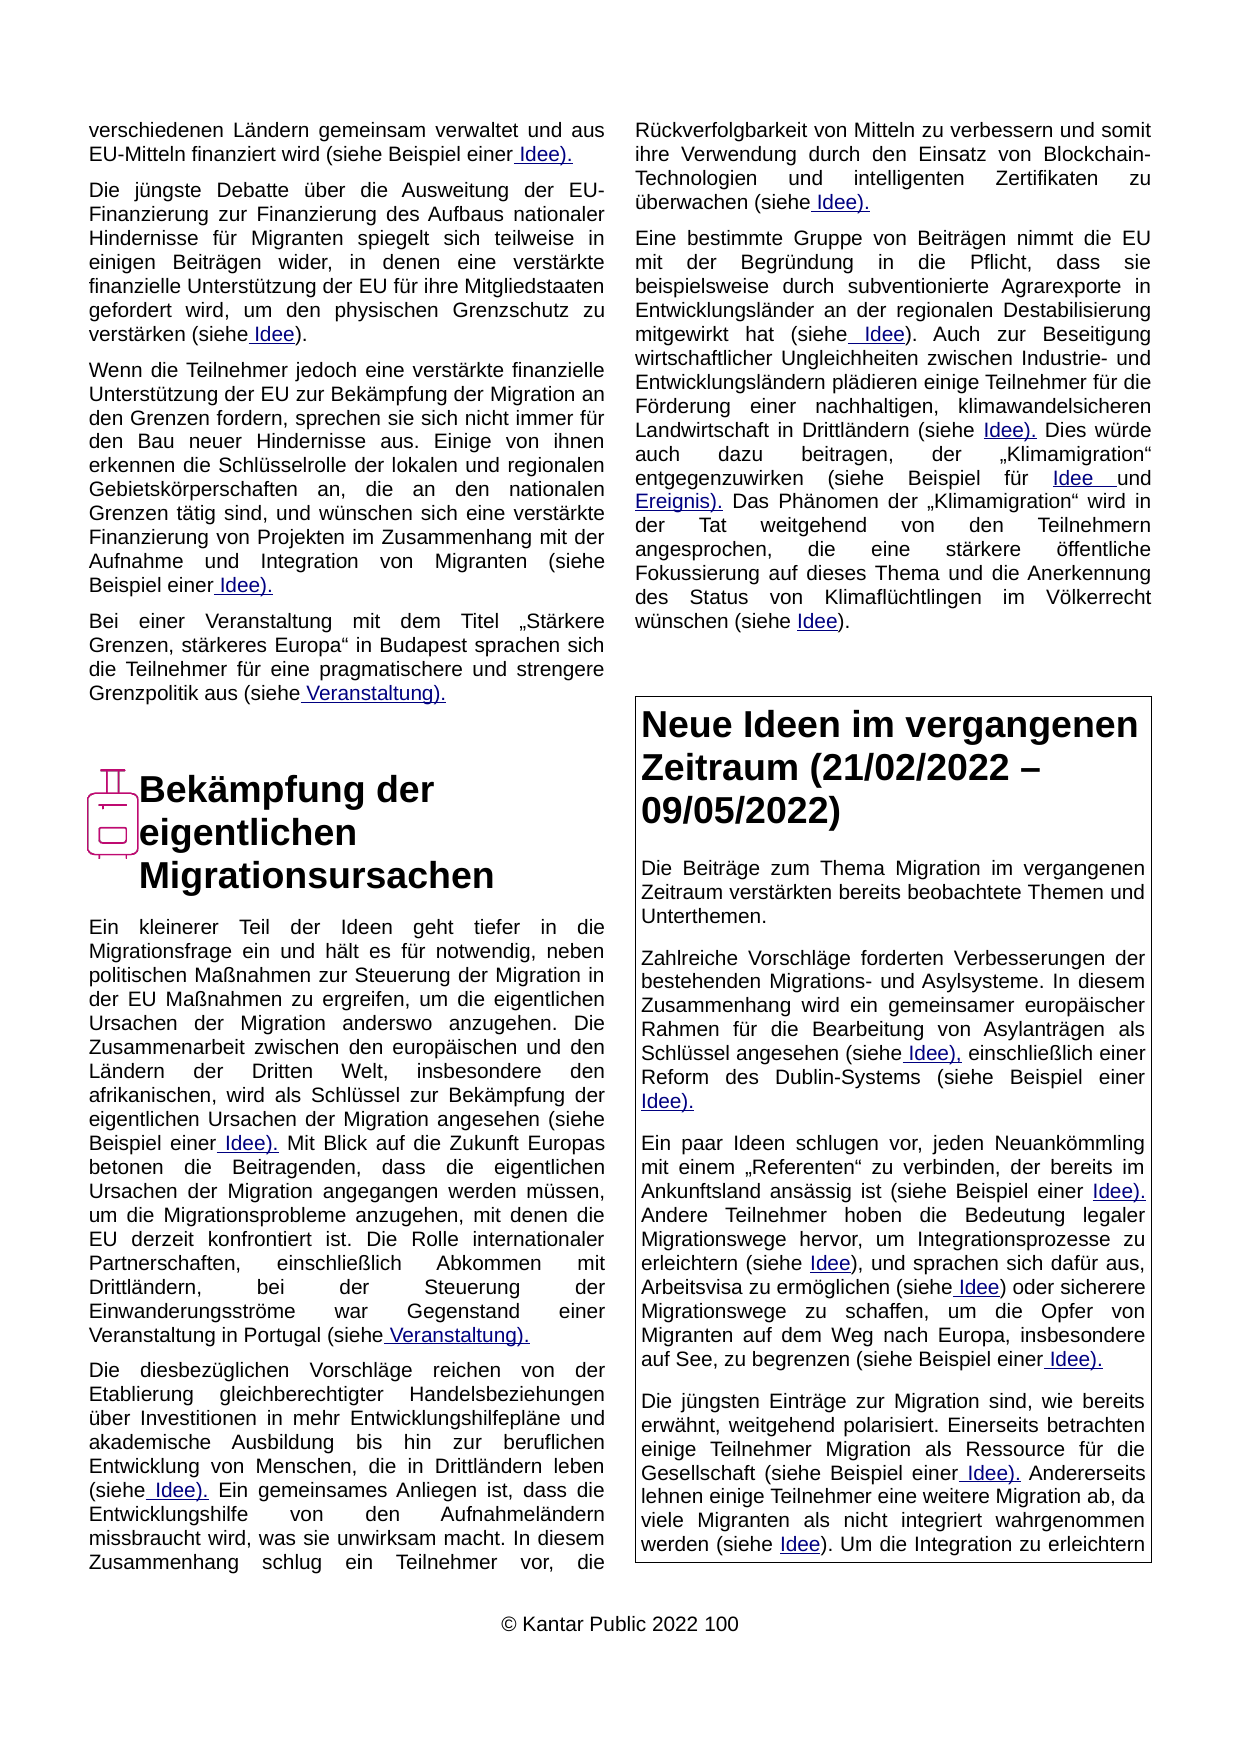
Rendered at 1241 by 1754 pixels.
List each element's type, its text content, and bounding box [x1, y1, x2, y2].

text Die jüngsten Einträge zur Migration sind, wie bereits erwähnt, weitgehend polarisiert. Einerseits betrachten einige Teilnehmer Migration als Ressource für die Gesellschaft (siehe Beispiel einer Idee). Andererseits lehnen einige Teilnehmer eine weitere Migration ab, da viele Migranten als nicht integriert wahrgenommen werden (siehe Idee). Um die Integration zu erleichtern [636, 1382, 1151, 1562]
subtitle Neue Ideen im vergangenen Zeitraum (21/02/2022 – 09/05/2022) [636, 697, 1151, 837]
text Bei einer Veranstaltung mit dem Titel „Stärkere Grenzen, stärkeres Europa“ in Budapest sprachen sich die Teilnehmer für eine pragmatischere und strengere Grenzpolitik aus (siehe Veranstaltung). [88, 609, 605, 705]
text Ein paar Ideen schlugen vor, jeden Neuankömmling mit einem „Referenten“ zu verbinden, der bereits im Ankunftsland ansässig ist (siehe Beispiel einer Idee). Andere Teilnehmer hoben die Bedeutung legaler Migrationswege hervor, um Integrationsprozesse zu erleichtern (siehe Idee), und sprachen sich dafür aus, Arbeitsvisa zu ermöglichen (siehe Idee) oder sicherere Migrationswege zu schaffen, um die Opfer von Migranten auf dem Weg nach Europa, insbesondere auf See, zu begrenzen (siehe Beispiel einer Idee). [636, 1125, 1151, 1377]
text Ein kleinerer Teil der Ideen geht tiefer in die Migrationsfrage ein und hält es für notwendig, neben politischen Maßnahmen zur Steuerung der Migration in der EU Maßnahmen zu ergreifen, um die eigentlichen Ursachen der Migration anderswo anzugehen. Die Zusammenarbeit zwischen den europäischen und den Ländern der Dritten Welt, insbesondere den afrikanischen, wird als Schlüssel zur Bekämpfung der eigentlichen Ursachen der Migration angesehen (siehe Beispiel einer Idee). Mit Blick auf die Zukunft Europas betonen die Beitragenden, dass die eigentlichen Ursachen der Migration angegangen werden müssen, um die Migrationsprobleme anzugehen, mit denen die EU derzeit konfrontiert ist. Die Rolle internationaler Partnerschaften, einschließlich Abkommen mit Drittländern, bei der Steuerung der Einwanderungsströme war Gegenstand einer Veranstaltung in Portugal (siehe Veranstaltung). [88, 915, 605, 1346]
text verschiedenen Ländern gemeinsam verwaltet und aus EU-Mitteln finanziert wird (siehe Beispiel einer Idee). [88, 118, 605, 166]
picture [87, 769, 139, 859]
text Wenn die Teilnehmer jedoch eine verstärkte finanzielle Unterstützung der EU zur Bekämpfung der Migration an den Grenzen fordern, sprechen sie sich nicht immer für den Bau neuer Hindernisse aus. Einige von ihnen erkennen die Schlüsselrolle der lokalen und regionalen Gebietskörperschaften an, die an den nationalen Grenzen tätig sind, und wünschen sich eine verstärkte Finanzierung von Projekten im Zusammenhang mit der Aufnahme und Integration von Migranten (siehe Beispiel einer Idee). [88, 357, 605, 597]
text Rückverfolgbarkeit von Mitteln zu verbessern und somit ihre Verwendung durch den Einsatz von Blockchain-Technologien und intelligenten Zertifikaten zu überwachen (siehe Idee). [635, 118, 1152, 214]
text Die jüngste Debatte über die Ausweitung der EU-Finanzierung zur Finanzierung des Aufbaus nationaler Hindernisse für Migranten spiegelt sich teilweise in einigen Beiträgen wider, in denen eine verstärkte finanzielle Unterstützung der EU für ihre Mitgliedstaaten gefordert wird, um den physischen Grenzschutz zu verstärken (siehe Idee). [88, 178, 605, 346]
text Eine bestimmte Gruppe von Beiträgen nimmt die EU mit der Begründung in die Pflicht, dass sie beispielsweise durch subventionierte Agrarexporte in Entwicklungsländer an der regionalen Destabilisierung mitgewirkt hat (siehe Idee). Auch zur Beseitigung wirtschaftlicher Ungleichheiten zwischen Industrie- und Entwicklungsländern plädieren einige Teilnehmer für die Förderung einer nachhaltigen, klimawandelsicheren Landwirtschaft in Drittländern (siehe Idee). Dies würde auch dazu beitragen, der „Klimamigration“ entgegenzuwirken (siehe Beispiel für Idee und Ereignis). Das Phänomen der „Klimamigration“ wird in der Tat weitgehend von den Teilnehmern angesprochen, die eine stärkere öffentliche Fokussierung auf dieses Thema und die Anerkennung des Status von Klimaflüchtlingen im Völkerrecht wünschen (siehe Idee). [635, 226, 1152, 633]
text Die diesbezüglichen Vorschläge reichen von der Etablierung gleichberechtigter Handelsbeziehungen über Investitionen in mehr Entwicklungshilfepläne und akademische Ausbildung bis hin zur beruflichen Entwicklung von Menschen, die in Drittländern leben (siehe Idee). Ein gemeinsames Anliegen ist, dass die Entwicklungshilfe von den Aufnahmeländern missbraucht wird, was sie unwirksam macht. In diesem Zusammenhang schlug ein Teilnehmer vor, die [88, 1358, 605, 1574]
text Zahlreiche Vorschläge forderten Verbesserungen der bestehenden Migrations- und Asylsysteme. In diesem Zusammenhang wird ein gemeinsamer europäischer Rahmen für die Bearbeitung von Asylanträgen als Schlüssel angesehen (siehe Idee), einschließlich einer Reform des Dublin-Systems (siehe Beispiel einer Idee). [636, 939, 1151, 1119]
text Die Beiträge zum Thema Migration im vergangenen Zeitraum verstärkten bereits beobachtete Themen und Unterthemen. [636, 849, 1151, 933]
subtitle Bekämpfung der eigentlichen Migrationsursachen [88, 859, 605, 897]
